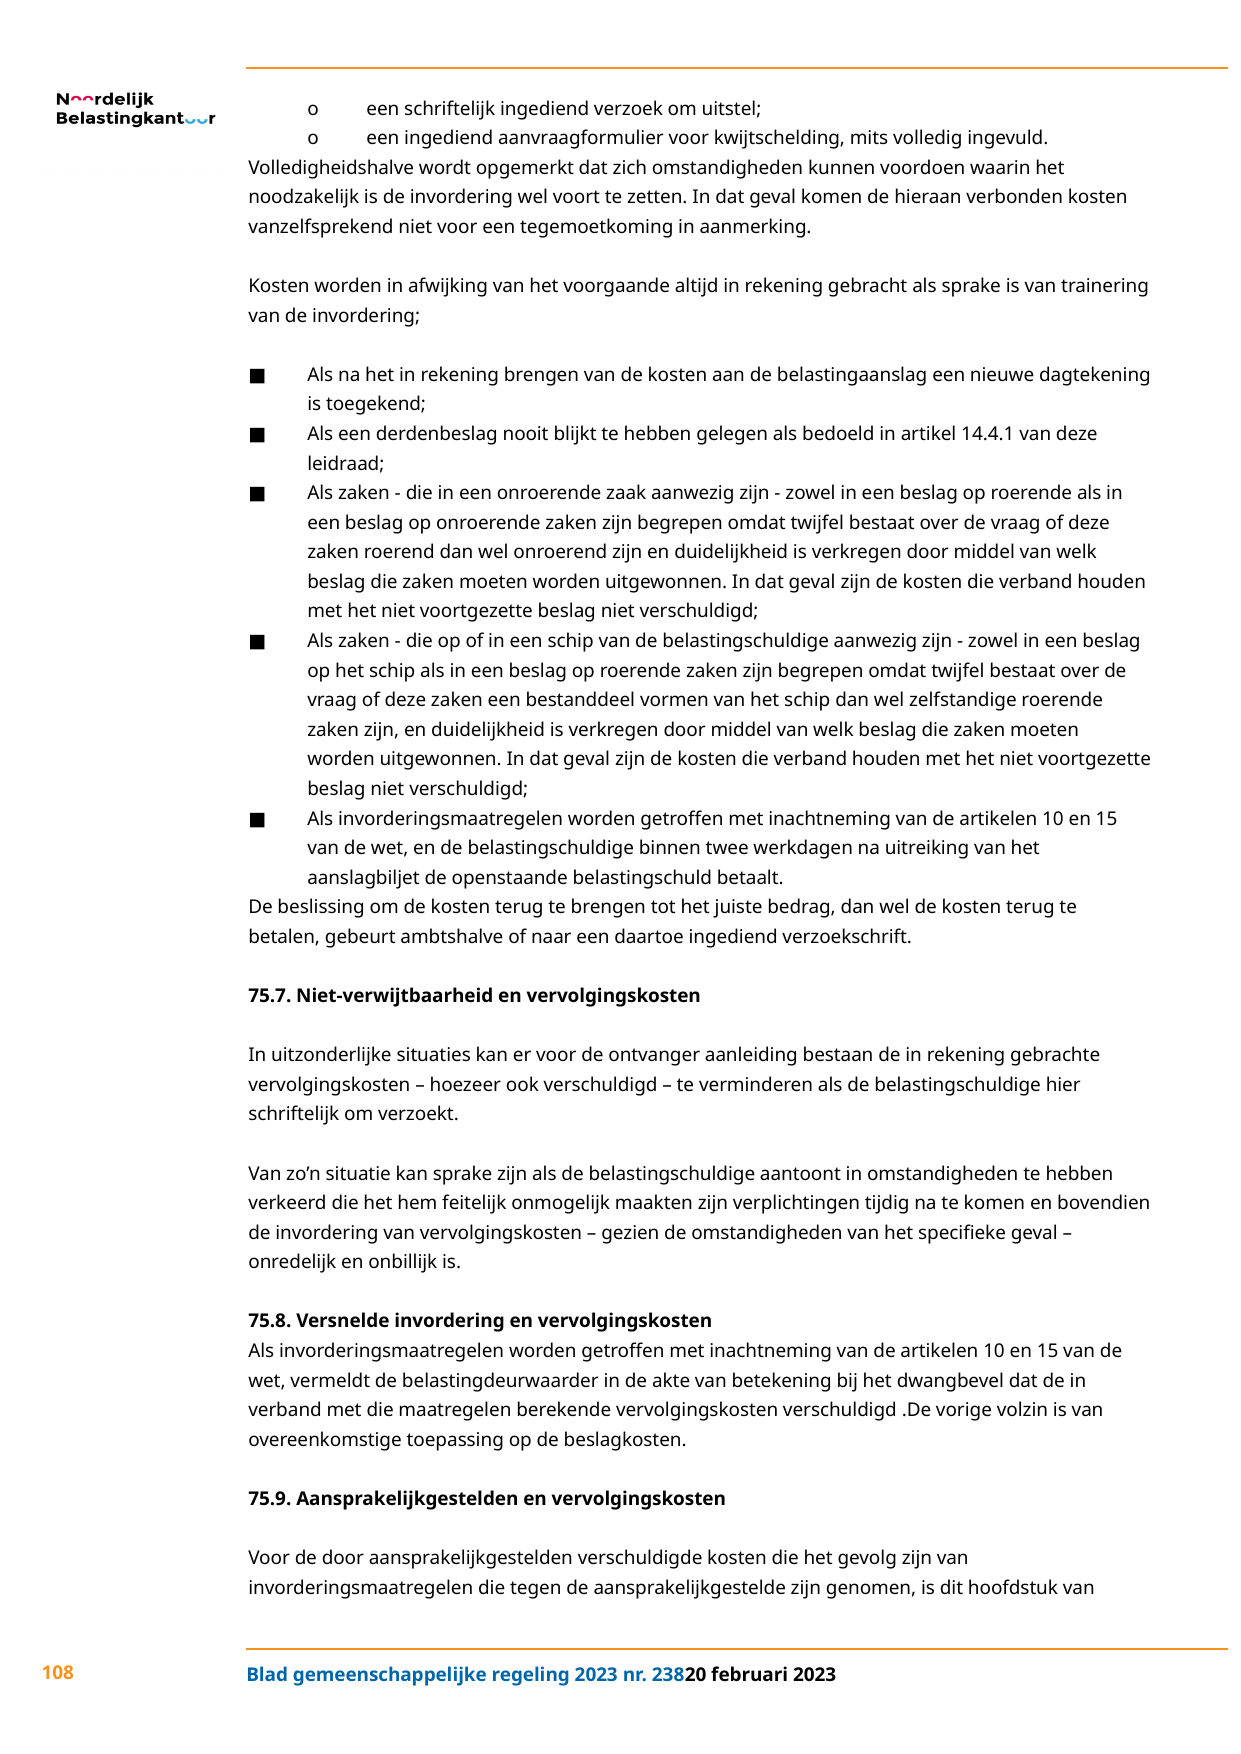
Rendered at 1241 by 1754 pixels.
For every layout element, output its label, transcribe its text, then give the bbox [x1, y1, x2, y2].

text 75.9. Aansprakelijkgestelden en vervolgingskosten [248, 1485, 1152, 1511]
list een schriftelijk ingediend verzoek om uitstel; [307, 95, 1152, 121]
text Volledigheidshalve wordt opgemerkt dat zich omstandigheden kunnen voordoen waarin het noodzakelijk is de invordering wel voort te zetten. In dat geval komen de hieraan verbonden kosten vanzelfsprekend niet voor een tegemoetkoming in aanmerking. [248, 154, 1152, 239]
list een ingediend aanvraagformulier voor kwijtschelding, mits volledig ingevuld. [307, 124, 1152, 150]
list Als zaken - die in een onroerende zaak aanwezig zijn - zowel in een beslag op roerende als in een beslag op onroerende zaken zijn begrepen omdat twijfel bestaat over de vraag of deze zaken roerend dan wel onroerend zijn en duidelijkheid is verkregen door middel van welk beslag die zaken moeten worden uitgewonnen. In dat geval zijn de kosten die verband houden met het niet voortgezette beslag niet verschuldigd; [248, 479, 1152, 623]
text Voor de door aansprakelijkgestelden verschuldigde kosten die het gevolg zijn van invorderingsmaatregelen die tegen de aansprakelijkgestelde zijn genomen, is dit hoofdstuk van [248, 1544, 1152, 1600]
text Van zo’n situatie kan sprake zijn als de belastingschuldige aantoont in omstandigheden te hebben verkeerd die het hem feitelijk onmogelijk maakten zijn verplichtingen tijdig na te komen en bovendien de invordering van vervolgingskosten – gezien de omstandigheden van het specifieke geval – onredelijk en onbillijk is. [248, 1160, 1152, 1274]
list Als invorderingsmaatregelen worden getroffen met inachtneming van de artikelen 10 en 15 van de wet, en de belastingschuldige binnen twee werkdagen na uitreiking van het aanslagbiljet de openstaande belastingschuld betaalt. [248, 805, 1152, 890]
text Als invorderingsmaatregelen worden getroffen met inachtneming van de artikelen 10 en 15 van de wet, vermeldt de belastingdeurwaarder in de akte van betekening bij het dwangbevel dat de in verband met die maatregelen berekende vervolgingskosten verschuldigd .De vorige volzin is van overeenkomstige toepassing op de beslagkosten. [248, 1337, 1152, 1452]
text De beslissing om de kosten terug te brengen tot het juiste bedrag, dan wel de kosten terug te betalen, gebeurt ambtshalve of naar een daartoe ingediend verzoekschrift. [248, 893, 1152, 949]
list Als na het in rekening brengen van de kosten aan de belastingaanslag een nieuwe dagtekening is toegekend; [248, 361, 1152, 416]
text 75.8. Versnelde invordering en vervolgingskosten [248, 1308, 1152, 1333]
text 75.7. Niet-verwijtbaarheid en vervolgingskosten [248, 982, 1152, 1008]
text In uitzonderlijke situaties kan er voor de ontvanger aanleiding bestaan de in rekening gebrachte vervolgingskosten – hoezeer ook verschuldigd – te verminderen als de belastingschuldige hier schriftelijk om verzoekt. [248, 1041, 1152, 1126]
text Kosten worden in afwijking van het voorgaande altijd in rekening gebracht als sprake is van trainering van de invordering; [248, 272, 1152, 328]
list Als zaken - die op of in een schip van de belastingschuldige aanwezig zijn - zowel in een beslag op het schip als in een beslag op roerende zaken zijn begrepen omdat twijfel bestaat over de vraag of deze zaken een bestanddeel vormen van het schip dan wel zelfstandige roerende zaken zijn, en duidelijkheid is verkregen door middel van welk beslag die zaken moeten worden uitgewonnen. In dat geval zijn de kosten die verband houden met het niet voortgezette beslag niet verschuldigd; [248, 627, 1152, 801]
picture [41, 47, 231, 172]
list Als een derdenbeslag nooit blijkt te hebben gelegen als bedoeld in artikel 14.4.1 van deze leidraad; [248, 420, 1152, 476]
